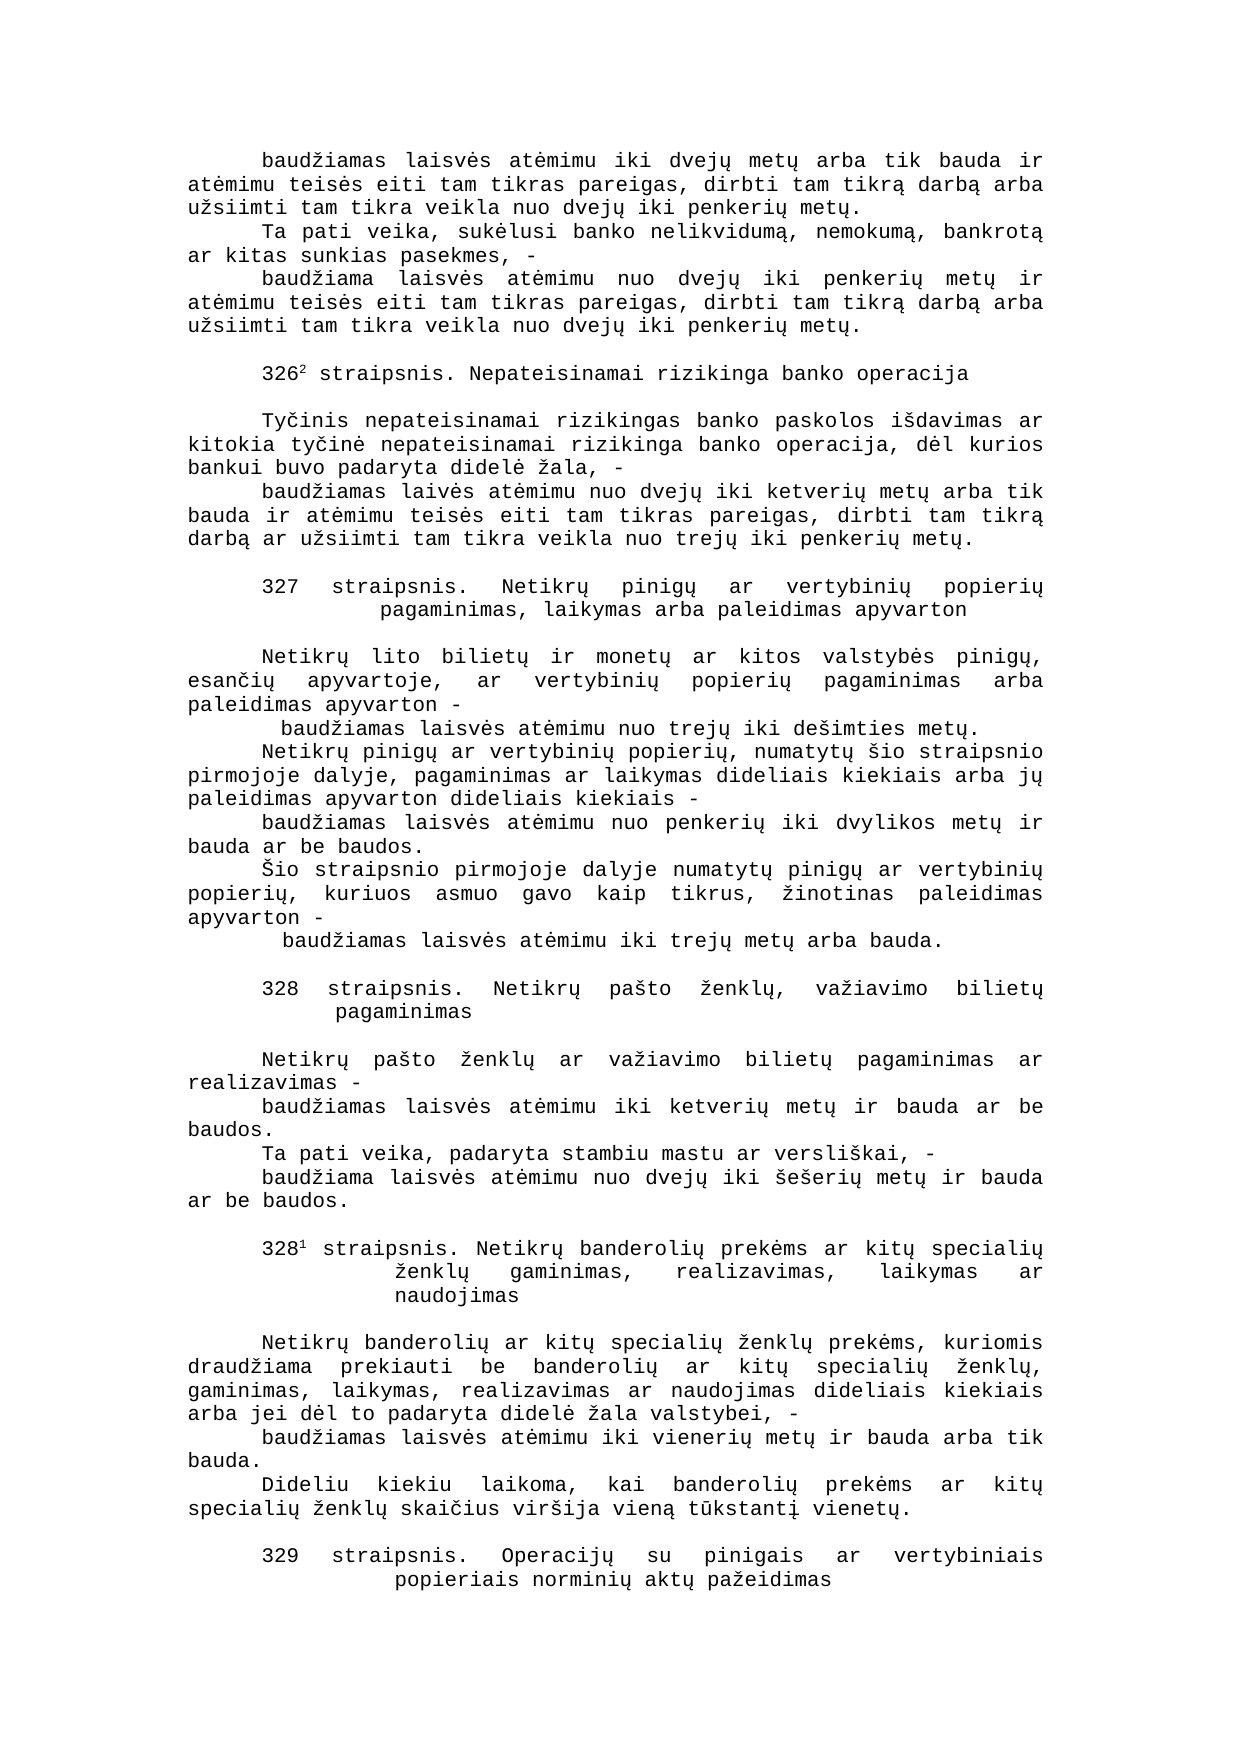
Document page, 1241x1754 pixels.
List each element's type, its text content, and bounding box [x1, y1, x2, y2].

text baudžiamas laisvės atėmimu iki ketverių metų ir bauda ar be baudos. [187, 1096, 1044, 1143]
text Ta pati veika, sukėlusi banko nelikvidumą, nemokumą, bankrotą ar kitas sunkias pasekmes, - [187, 221, 1044, 268]
text baudžiamas laisvės atėmimu iki vienerių metų ir bauda arba tik bauda. [187, 1427, 1044, 1474]
text baudžiama laisvės atėmimu nuo dvejų iki penkerių metų ir atėmimu teisės eiti tam tikras pareigas, dirbti tam tikrą darbą arba užsiimti tam tikra veikla nuo dvejų iki penkerių metų. [187, 268, 1044, 339]
text 3281 straipsnis. Netikrų banderolių prekėms ar kitų specialių ženklų gaminimas, realizavimas, laikymas ar naudojimas [261, 1238, 1044, 1309]
text Netikrų pinigų ar vertybinių popierių, numatytų šio straipsnio pirmojoje dalyje, pagaminimas ar laikymas dideliais kiekiais arba jų paleidimas apyvarton dideliais kiekiais - [187, 741, 1044, 812]
text baudžiamas laisvės atėmimu nuo penkerių iki dvylikos metų ir bauda ar be baudos. [187, 812, 1044, 859]
text baudžiamas laisvės atėmimu iki dvejų metų arba tik bauda ir atėmimu teisės eiti tam tikras pareigas, dirbti tam tikrą darbą arba užsiimti tam tikra veikla nuo dvejų iki penkerių metų. [187, 150, 1044, 221]
text 327 straipsnis. Netikrų pinigų ar vertybinių popierių pagaminimas, laikymas arba paleidimas apyvarton [261, 576, 1044, 623]
text Ta pati veika, padaryta stambiu mastu ar versliškai, - [187, 1143, 1044, 1167]
text Netikrų lito bilietų ir monetų ar kitos valstybės pinigų, esančių apyvartoje, ar vertybinių popierių pagaminimas arba paleidimas apyvarton - [187, 647, 1044, 717]
text baudžiama laisvės atėmimu nuo dvejų iki šešerių metų ir bauda ar be baudos. [187, 1167, 1044, 1214]
text 328 straipsnis. Netikrų pašto ženklų, važiavimo bilietų pagaminimas [261, 978, 1044, 1025]
text baudžiamas laisvės atėmimu iki trejų metų arba bauda. [208, 930, 1044, 954]
text baudžiamas laivės atėmimu nuo dvejų iki ketverių metų arba tik bauda ir atėmimu teisės eiti tam tikras pareigas, dirbti tam tikrą darbą ar užsiimti tam tikra veikla nuo trejų iki penkerių metų. [187, 481, 1044, 552]
text Dideliu kiekiu laikoma, kai banderolių prekėms ar kitų specialių ženklų skaičius viršija vieną tūkstantį vienetų. [187, 1474, 1044, 1521]
text 329 straipsnis. Operacijų su pinigais ar vertybiniais popieriais norminių aktų pažeidimas [261, 1545, 1044, 1592]
text Netikrų pašto ženklų ar važiavimo bilietų pagaminimas ar realizavimas - [187, 1048, 1044, 1096]
text 3262 straipsnis. Nepateisinamai rizikinga banko operacija [261, 363, 1044, 386]
text Netikrų banderolių ar kitų specialių ženklų prekėms, kuriomis draudžiama prekiauti be banderolių ar kitų specialių ženklų, gaminimas, laikymas, realizavimas ar naudojimas dideliais kiekiais arba jei dėl to padaryta didelė žala valstybei, - [187, 1332, 1044, 1427]
text Šio straipsnio pirmojoje dalyje numatytų pinigų ar vertybinių popierių, kuriuos asmuo gavo kaip tikrus, žinotinas paleidimas apyvarton - [187, 859, 1044, 930]
text baudžiamas laisvės atėmimu nuo trejų iki dešimties metų. [206, 717, 1044, 741]
text Tyčinis nepateisinamai rizikingas banko paskolos išdavimas ar kitokia tyčinė nepateisinamai rizikinga banko operacija, dėl kurios bankui buvo padaryta didelė žala, - [187, 410, 1044, 481]
